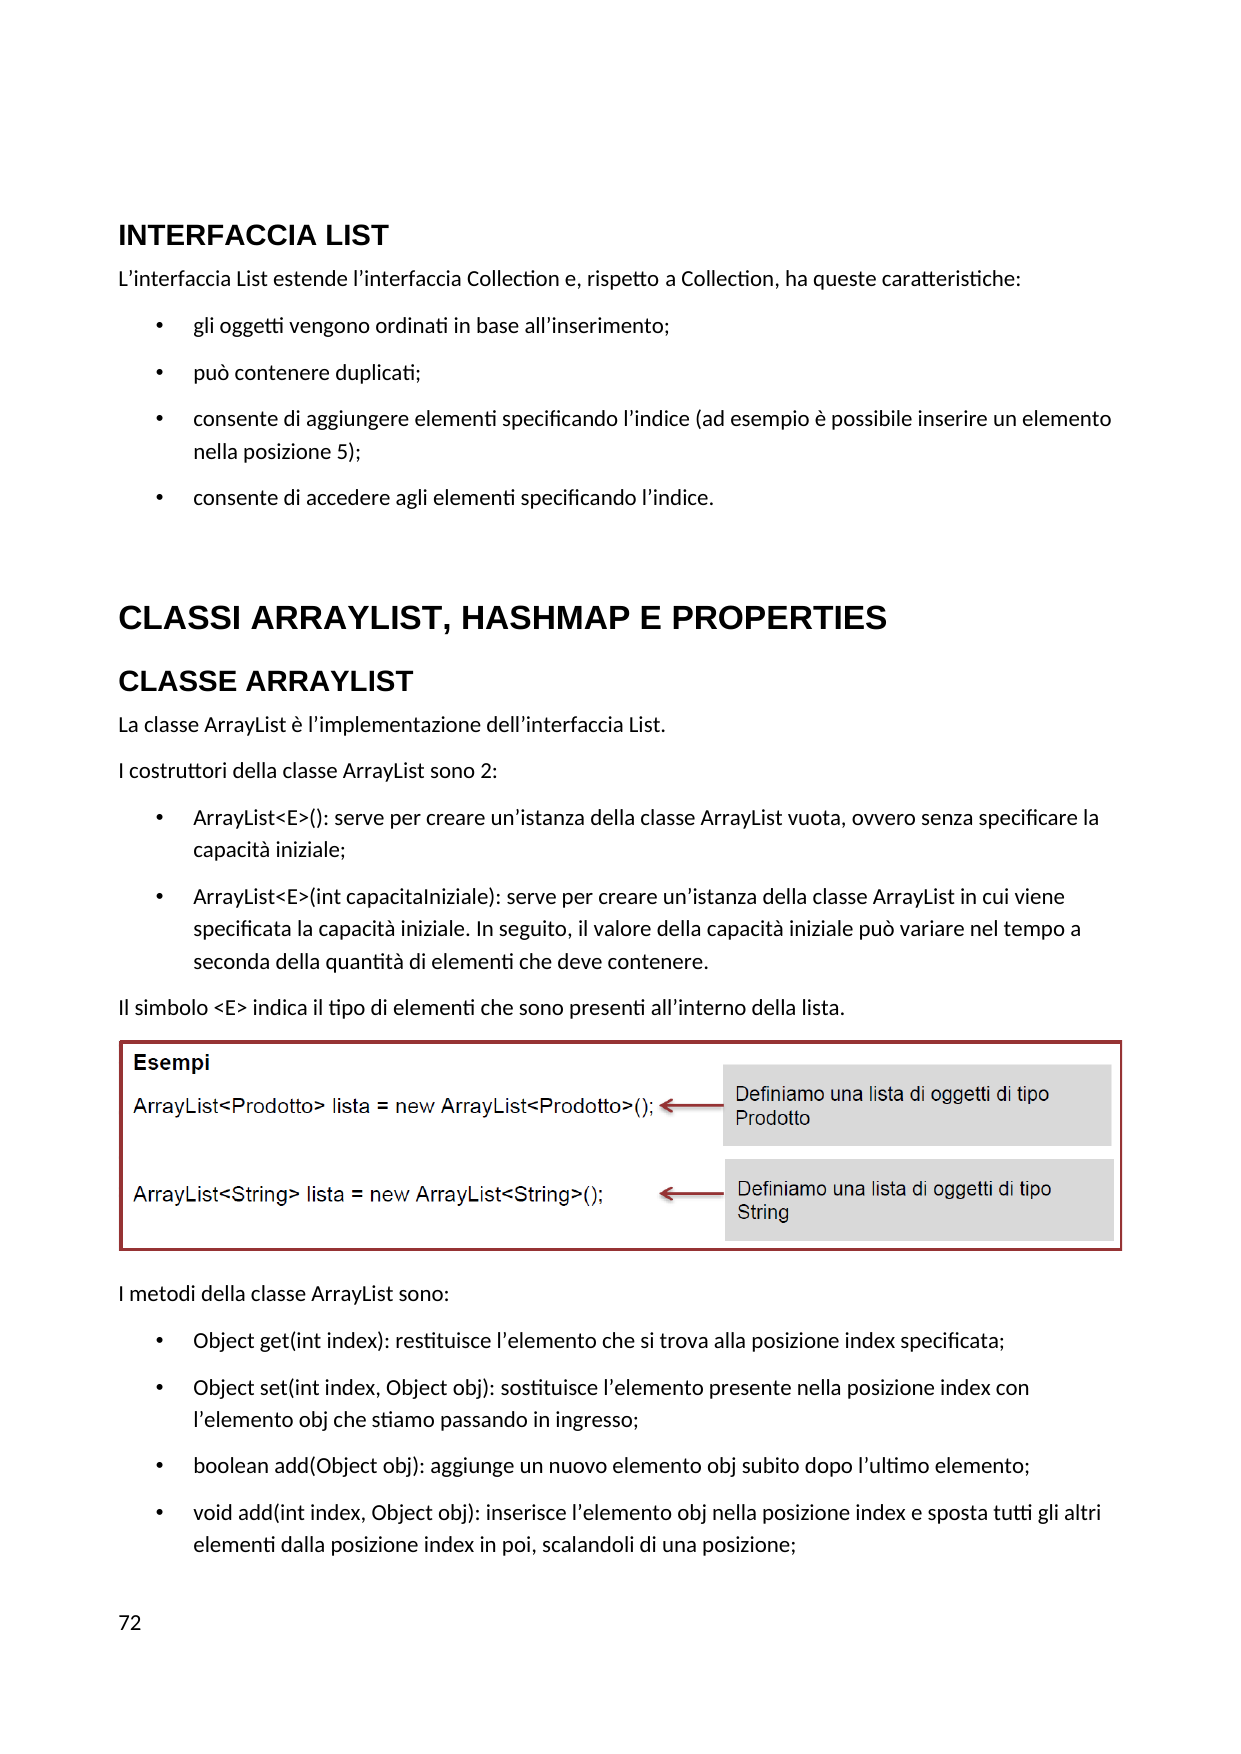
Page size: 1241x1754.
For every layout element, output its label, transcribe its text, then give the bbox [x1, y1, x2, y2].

list gli oggetti vengono ordinati in base all’inserimento; [156, 311, 1122, 339]
list consente di accedere agli elementi specificando l’indice. [156, 483, 1122, 512]
list void add(int index, Object obj): inserisce l’elemento obj nella posizione index e sposta tutti gli altri elementi dalla posizione index in poi, scalandoli di una posizione; [156, 1498, 1122, 1558]
subtitle INTERFACCIA LIST [118, 218, 1122, 252]
list ArrayList<E>(): serve per creare un’istanza della classe ArrayList vuota, ovvero senza specificare la capacità iniziale; [156, 803, 1122, 864]
text La classe ArrayList è l’implementazione dell’interfaccia List. [118, 710, 1122, 738]
text I metodi della classe ArrayList sono: [118, 1279, 1122, 1307]
text Il simbolo <E> indica il tipo di elementi che sono presenti all’interno della lista. [118, 993, 1122, 1022]
subtitle CLASSE ARRAYLIST [118, 664, 1122, 697]
subtitle CLASSI ARRAYLIST, HASHMAP E PROPERTIES [118, 598, 1122, 637]
text I costruttori della classe ArrayList sono 2: [118, 757, 1122, 785]
list può contenere duplicati; [156, 358, 1122, 386]
list consente di aggiungere elementi specificando l’indice (ad esempio è possibile inserire un elemento nella posizione 5); [156, 404, 1122, 465]
list boolean add(Object obj): aggiunge un nuovo elemento obj subito dopo l’ultimo elemento; [156, 1452, 1122, 1479]
list ArrayList<E>(int capacitaIniziale): serve per creare un’istanza della classe ArrayList in cui viene specificata la capacità iniziale. In seguito, il valore della capacità iniziale può variare nel tempo a seconda della quantità di elementi che deve contenere. [156, 882, 1122, 975]
text L’interfaccia List estende l’interfaccia Collection e, rispetto a Collection, ha queste caratteristiche: [118, 264, 1122, 292]
list Object set(int index, Object obj): sostituisce l’elemento presente nella posizione index con l’elemento obj che stiamo passando in ingresso; [156, 1373, 1122, 1433]
list Object get(int index): restituisce l’elemento che si trova alla posizione index specificata; [156, 1326, 1122, 1354]
picture [118, 1040, 1123, 1251]
